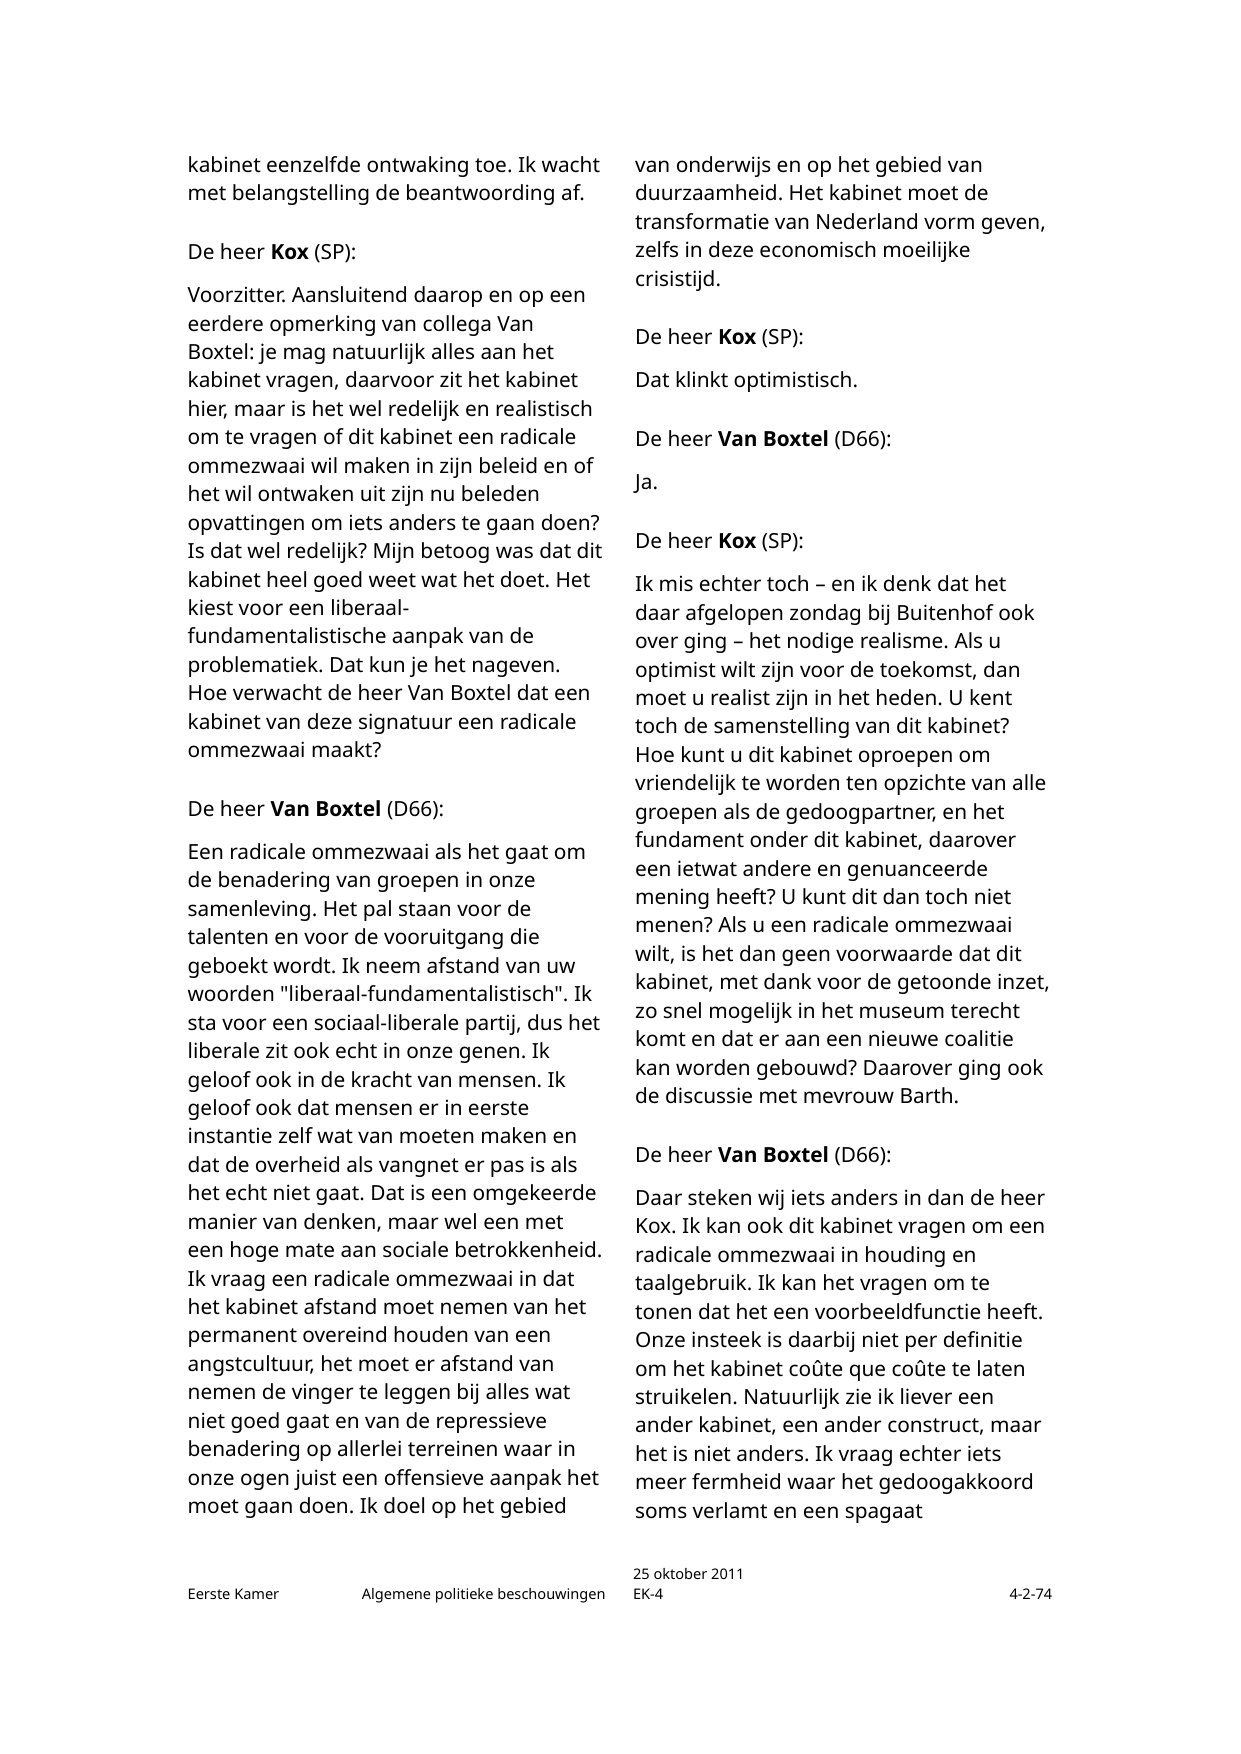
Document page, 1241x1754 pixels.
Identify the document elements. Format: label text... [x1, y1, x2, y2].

text De heer Kox (SP): [635, 526, 1053, 554]
text Een radicale ommezwaai als het gaat om de benadering van groepen in onze samenleving. Het pal staan voor de talenten en voor de vooruitgang die geboekt wordt. Ik neem afstand van uw woorden "liberaal-fundamentalistisch". Ik sta voor een sociaal-liberale partij, dus het liberale zit ook echt in onze genen. Ik geloof ook in de kracht van mensen. Ik geloof ook dat mensen er in eerste instantie zelf wat van moeten maken en dat de overheid als vangnet er pas is als het echt niet gaat. Dat is een omgekeerde manier van denken, maar wel een met een hoge mate aan sociale betrokkenheid. Ik vraag een radicale ommezwaai in dat het kabinet afstand moet nemen van het permanent overeind houden van een angstcultuur, het moet er afstand van nemen de vinger te leggen bij alles wat niet goed gaat en van de repressieve benadering op allerlei terreinen waar in onze ogen juist een offensieve aanpak het moet gaan doen. Ik doel op het gebied [187, 837, 605, 1520]
text Voorzitter. Aansluitend daarop en op een eerdere opmerking van collega Van Boxtel: je mag natuurlijk alles aan het kabinet vragen, daarvoor zit het kabinet hier, maar is het wel redelijk en realistisch om te vragen of dit kabinet een radicale ommezwaai wil maken in zijn beleid en of het wil ontwaken uit zijn nu beleden opvattingen om iets anders te gaan doen? Is dat wel redelijk? Mijn betoog was dat dit kabinet heel goed weet wat het doet. Het kiest voor een liberaal-fundamentalistische aanpak van de problematiek. Dat kun je het nageven. Hoe verwacht de heer Van Boxtel dat een kabinet van deze signatuur een radicale ommezwaai maakt? [187, 280, 605, 764]
text De heer Van Boxtel (D66): [187, 794, 605, 822]
text kabinet eenzelfde ontwaking toe. Ik wacht met belangstelling de beantwoording af. [187, 150, 605, 207]
text De heer Kox (SP): [635, 322, 1053, 351]
text Daar steken wij iets anders in dan de heer Kox. Ik kan ook dit kabinet vragen om een radicale ommezwaai in houding en taalgebruik. Ik kan het vragen om te tonen dat het een voorbeeldfunctie heeft. Onze insteek is daarbij niet per definitie om het kabinet coûte que coûte te laten struikelen. Natuurlijk zie ik liever een ander kabinet, een ander construct, maar het is niet anders. Ik vraag echter iets meer fermheid waar het gedoogakkoord soms verlamt en een spagaat [635, 1183, 1053, 1524]
text van onderwijs en op het gebied van duurzaamheid. Het kabinet moet de transformatie van Nederland vorm geven, zelfs in deze economisch moeilijke crisistijd. [635, 150, 1053, 292]
text De heer Kox (SP): [187, 237, 605, 265]
text Ik mis echter toch – en ik denk dat het daar afgelopen zondag bij Buitenhof ook over ging – het nodige realisme. Als u optimist wilt zijn voor de toekomst, dan moet u realist zijn in het heden. U kent toch de samenstelling van dit kabinet? Hoe kunt u dit kabinet oproepen om vriendelijk te worden ten opzichte van alle groepen als de gedoogpartner, en het fundament onder dit kabinet, daarover een ietwat andere en genuanceerde mening heeft? U kunt dit dan toch niet menen? Als u een radicale ommezwaai wilt, is het dan geen voorwaarde dat dit kabinet, met dank voor de getoonde inzet, zo snel mogelijk in het museum terecht komt en dat er aan een nieuwe coalitie kan worden gebouwd? Daarover ging ook de discussie met mevrouw Barth. [635, 569, 1053, 1110]
text De heer Van Boxtel (D66): [635, 1140, 1053, 1168]
text De heer Van Boxtel (D66): [635, 424, 1053, 452]
text Dat klinkt optimistisch. [635, 366, 1053, 394]
text Ja. [635, 467, 1053, 496]
